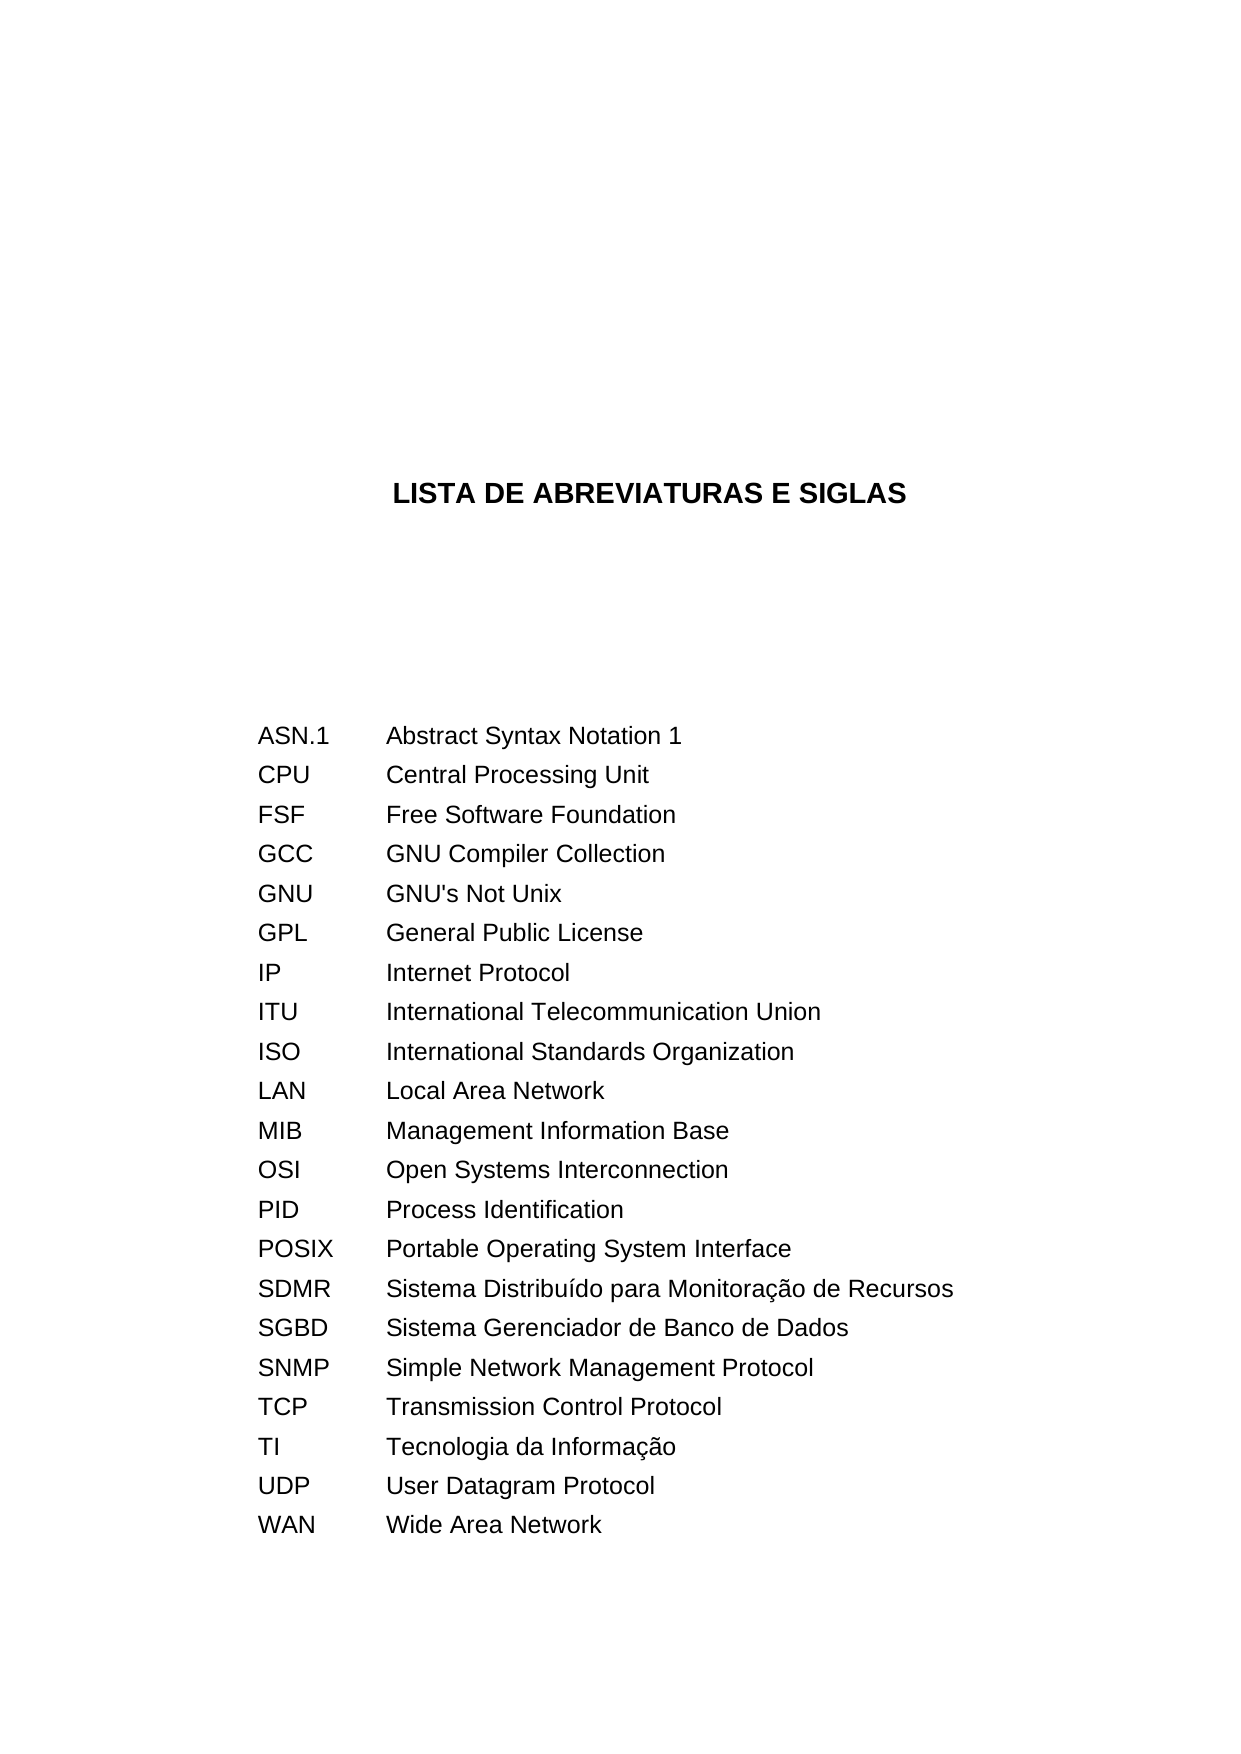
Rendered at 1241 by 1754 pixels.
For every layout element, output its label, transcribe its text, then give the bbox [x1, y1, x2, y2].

table_cell SDMR [252, 1269, 380, 1308]
table_cell POSIX [252, 1229, 380, 1269]
table_cell TCP [252, 1387, 380, 1427]
table_cell LAN [252, 1071, 380, 1111]
table_cell Tecnologia da Informação [380, 1427, 1122, 1466]
table_cell Transmission Control Protocol [380, 1387, 1122, 1427]
table_cell GNU's Not Unix [380, 874, 1122, 913]
table_cell International Telecommunication Union [380, 993, 1122, 1032]
table_cell Local Area Network [380, 1071, 1122, 1111]
table_cell ITU [252, 993, 380, 1032]
table_cell Management Information Base [380, 1111, 1122, 1150]
table_cell CPU [252, 756, 380, 795]
table_cell Process Identification [380, 1190, 1122, 1229]
table_cell PID [252, 1190, 380, 1229]
table_cell GNU [252, 874, 380, 913]
table_cell Free Software Foundation [380, 795, 1122, 834]
table_cell International Standards Organization [380, 1032, 1122, 1071]
table_cell General Public License [380, 914, 1122, 953]
table_cell Internet Protocol [380, 953, 1122, 992]
table_cell Wide Area Network [380, 1506, 1122, 1545]
table_cell GCC [252, 835, 380, 874]
table_cell OSI [252, 1150, 380, 1190]
table_cell WAN [252, 1506, 380, 1545]
table_cell GNU Compiler Collection [380, 835, 1122, 874]
table_header ASN.1 [252, 716, 380, 756]
table_cell SNMP [252, 1348, 380, 1387]
table_cell UDP [252, 1466, 380, 1506]
table_cell TI [252, 1427, 380, 1466]
table_cell Portable Operating System Interface [380, 1229, 1122, 1269]
table_cell Open Systems Interconnection [380, 1150, 1122, 1190]
table_cell GPL [252, 914, 380, 953]
table_cell Simple Network Management Protocol [380, 1348, 1122, 1387]
table_cell Sistema Gerenciador de Banco de Dados [380, 1308, 1122, 1348]
table_cell FSF [252, 795, 380, 834]
table_cell Central Processing Unit [380, 756, 1122, 795]
table_header Abstract Syntax Notation 1 [380, 716, 1122, 756]
table_cell ISO [252, 1032, 380, 1071]
table_cell Sistema Distribuído para Monitoração de Recursos [380, 1269, 1122, 1308]
table_cell User Datagram Protocol [380, 1466, 1122, 1506]
table_cell MIB [252, 1111, 380, 1150]
table_cell IP [252, 953, 380, 992]
table_cell SGBD [252, 1308, 380, 1348]
subtitle lista de abreviaturas e siglas [177, 477, 1122, 509]
